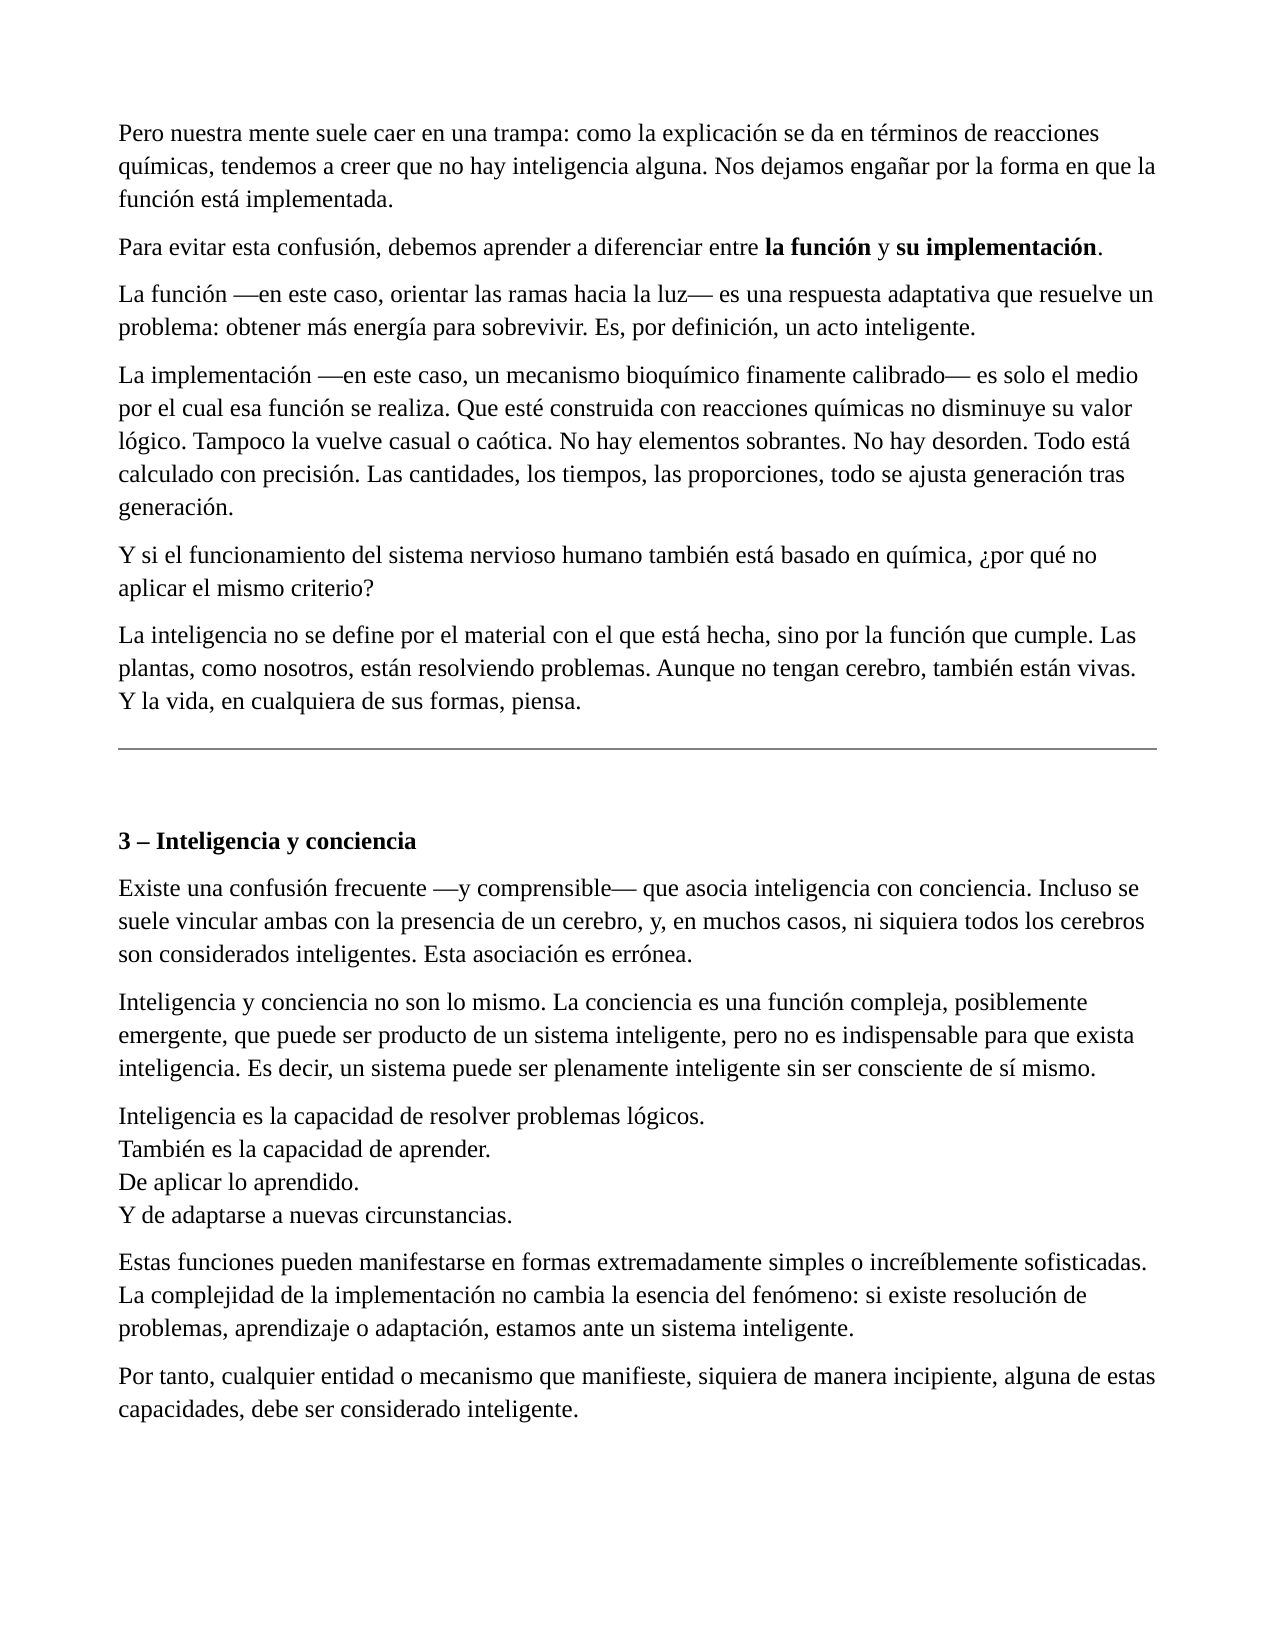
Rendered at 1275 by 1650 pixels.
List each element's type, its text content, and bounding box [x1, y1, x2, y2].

text Existe una confusión frecuente —y comprensible— que asocia inteligencia con conciencia. Incluso se suele vincular ambas con la presencia de un cerebro, y, en muchos casos, ni siquiera todos los cerebros son considerados inteligentes. Esta asociación es errónea. [118, 873, 1157, 968]
text Por tanto, cualquier entidad o mecanismo que manifieste, siquiera de manera incipiente, alguna de estas capacidades, debe ser considerado inteligente. [118, 1361, 1157, 1423]
text Inteligencia y conciencia no son lo mismo. La conciencia es una función compleja, posiblemente emergente, que puede ser producto de un sistema inteligente, pero no es indispensable para que exista inteligencia. Es decir, un sistema puede ser plenamente inteligente sin ser consciente de sí mismo. [118, 987, 1157, 1082]
text Para evitar esta confusión, debemos aprender a diferenciar entre la función y su implementación. [118, 232, 1157, 261]
text Inteligencia es la capacidad de resolver problemas lógicos. También es la capacidad de aprender. De aplicar lo aprendido. Y de adaptarse a nuevas circunstancias. [118, 1101, 1157, 1228]
text La inteligencia no se define por el material con el que está hecha, sino por la función que cumple. Las plantas, como nosotros, están resolviendo problemas. Aunque no tengan cerebro, también están vivas. Y la vida, en cualquiera de sus formas, piensa. [118, 620, 1157, 715]
text Y si el funcionamiento del sistema nervioso humano también está basado en química, ¿por qué no aplicar el mismo criterio? [118, 540, 1157, 601]
text 3 – Inteligencia y conciencia [118, 826, 1157, 854]
text La implementación —en este caso, un mecanismo bioquímico finamente calibrado— es solo el medio por el cual esa función se realiza. Que esté construida con reacciones químicas no disminuye su valor lógico. Tampoco la vuelve casual o caótica. No hay elementos sobrantes. No hay desorden. Todo está calculado con precisión. Las cantidades, los tiempos, las proporciones, todo se ajusta generación tras generación. [118, 360, 1157, 521]
text Estas funciones pueden manifestarse en formas extremadamente simples o increíblemente sofisticadas. La complejidad de la implementación no cambia la esencia del fenómeno: si existe resolución de problemas, aprendizaje o adaptación, estamos ante un sistema inteligente. [118, 1247, 1157, 1342]
text Pero nuestra mente suele caer en una trampa: como la explicación se da en términos de reacciones químicas, tendemos a creer que no hay inteligencia alguna. Nos dejamos engañar por la forma en que la función está implementada. [118, 118, 1157, 213]
text La función —en este caso, orientar las ramas hacia la luz— es una respuesta adaptativa que resuelve un problema: obtener más energía para sobrevivir. Es, por definición, un acto inteligente. [118, 279, 1157, 341]
